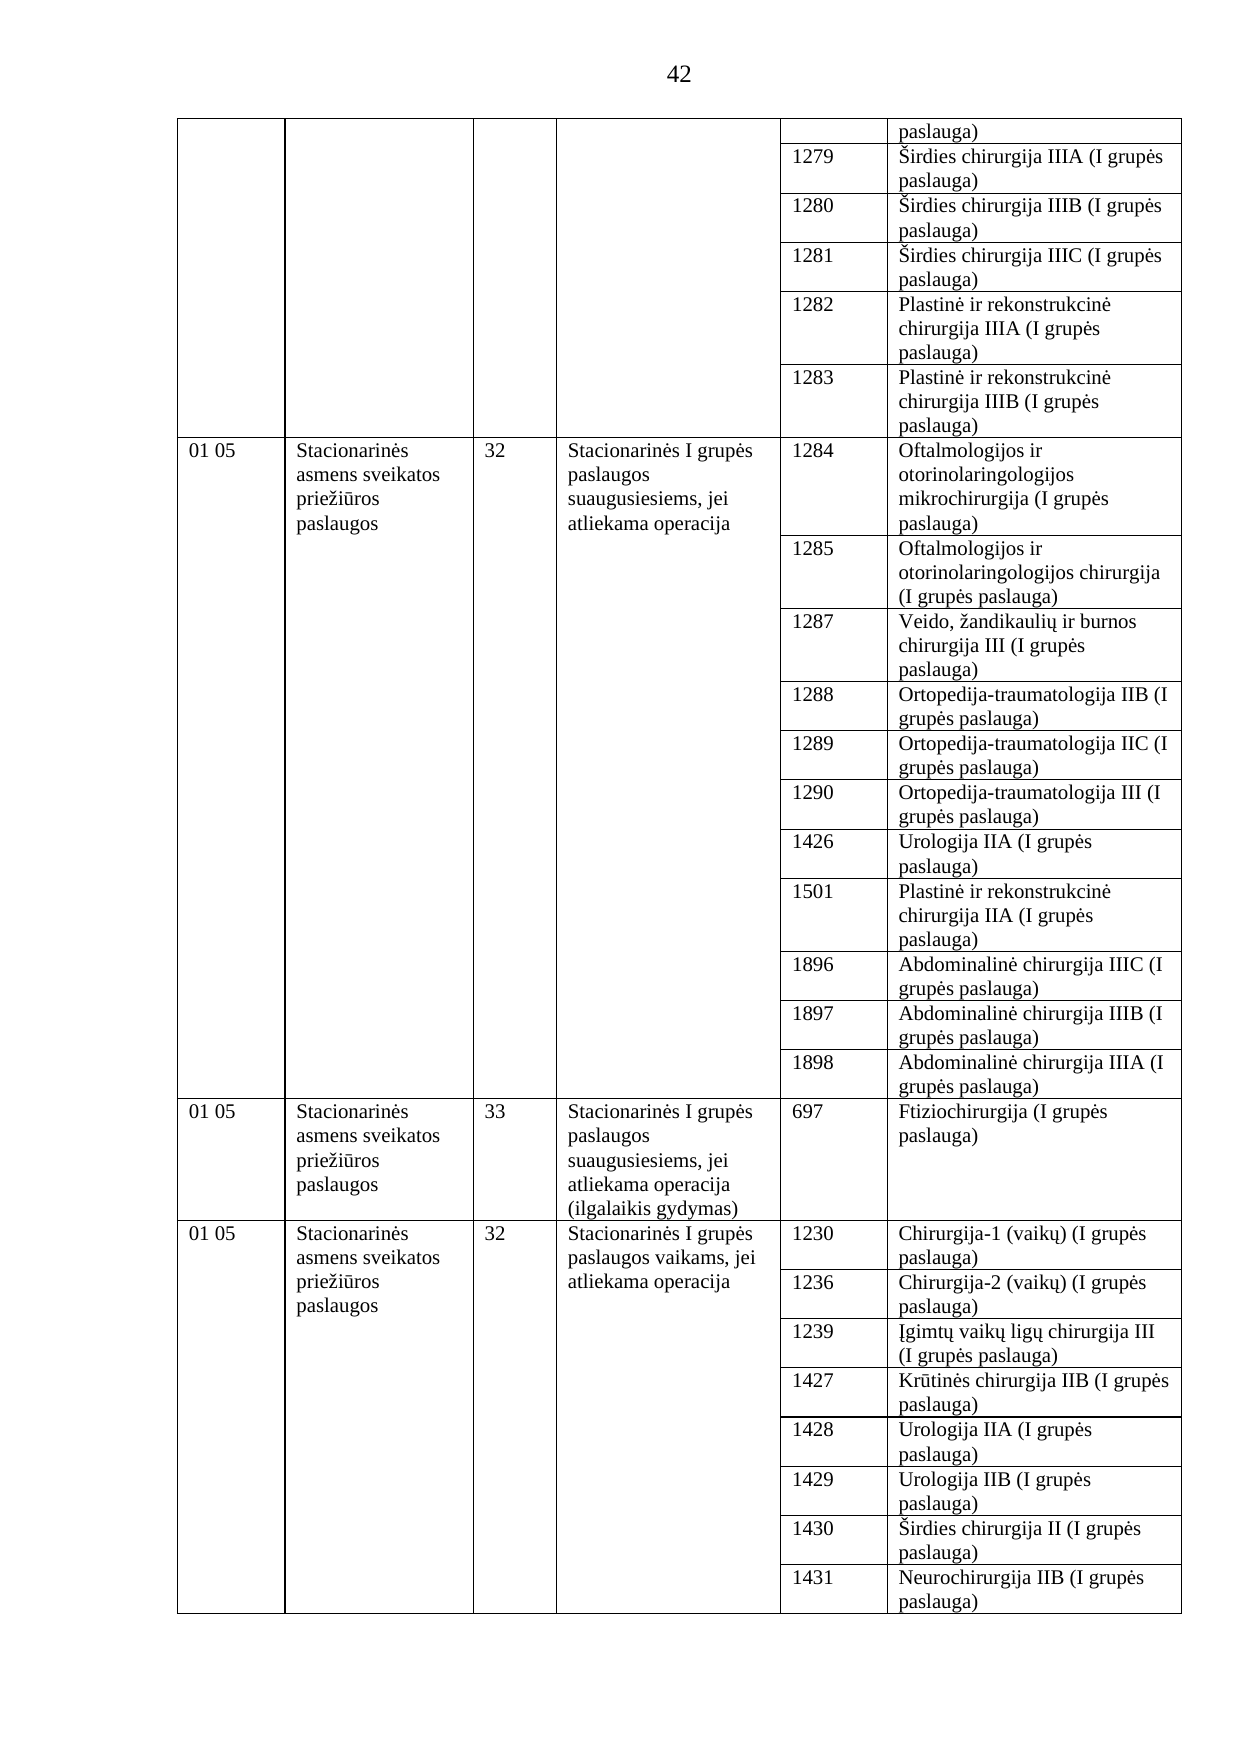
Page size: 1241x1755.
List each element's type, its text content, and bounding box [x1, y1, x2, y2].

table_cell [178, 119, 284, 437]
table_cell 33 [474, 1099, 556, 1220]
table_cell 1426 [781, 830, 887, 878]
table_cell Širdies chirurgija II (I grupės paslauga) [888, 1516, 1181, 1564]
table_cell Ftiziochirurgija (I grupės paslauga) [888, 1099, 1181, 1220]
table_cell [557, 119, 780, 437]
table_cell Plastinė ir rekonstrukcinė chirurgija IIA (I grupės paslauga) [888, 879, 1181, 951]
table_cell 1428 [781, 1418, 887, 1466]
table_cell Stacionarinės asmens sveikatos priežiūros paslaugos [286, 1221, 473, 1613]
table_cell 1431 [781, 1565, 887, 1613]
table_cell Įgimtų vaikų ligų chirurgija III (I grupės paslauga) [888, 1319, 1181, 1367]
table_cell 1289 [781, 731, 887, 779]
table_cell 1283 [781, 365, 887, 437]
table_cell 1427 [781, 1368, 887, 1416]
table_cell 1281 [781, 243, 887, 291]
table_cell Širdies chirurgija IIIA (I grupės paslauga) [888, 144, 1181, 192]
table_cell Urologija IIB (I grupės paslauga) [888, 1467, 1181, 1515]
table_cell Ortopedija-traumatologija III (I grupės paslauga) [888, 780, 1181, 828]
table_cell Chirurgija-2 (vaikų) (I grupės paslauga) [888, 1270, 1181, 1318]
table_cell 1236 [781, 1270, 887, 1318]
table_cell Stacionarinės asmens sveikatos priežiūros paslaugos [286, 1099, 473, 1220]
table_cell Oftalmologijos ir otorinolaringologijos chirurgija (I grupės paslauga) [888, 536, 1181, 608]
table_cell [781, 119, 887, 143]
table_cell 1287 [781, 609, 887, 681]
table_cell 1282 [781, 292, 887, 364]
table_cell Plastinė ir rekonstrukcinė chirurgija IIIB (I grupės paslauga) [888, 365, 1181, 437]
table_cell Širdies chirurgija IIIB (I grupės paslauga) [888, 194, 1181, 242]
table_cell Stacionarinės asmens sveikatos priežiūros paslaugos [286, 438, 473, 1098]
table_cell Chirurgija-1 (vaikų) (I grupės paslauga) [888, 1221, 1181, 1269]
table_cell [286, 119, 473, 437]
table_cell 1285 [781, 536, 887, 608]
table_cell Abdominalinė chirurgija IIIB (I grupės paslauga) [888, 1001, 1181, 1049]
table_cell Širdies chirurgija IIIC (I grupės paslauga) [888, 243, 1181, 291]
table_cell 1288 [781, 682, 887, 730]
table_cell 697 [781, 1099, 887, 1220]
table_cell 1898 [781, 1050, 887, 1098]
table_cell Ortopedija-traumatologija IIB (I grupės paslauga) [888, 682, 1181, 730]
table_cell 1430 [781, 1516, 887, 1564]
table_cell Oftalmologijos ir otorinolaringologijos mikrochirurgija (I grupės paslauga) [888, 438, 1181, 534]
table_cell Veido, žandikaulių ir burnos chirurgija III (I grupės paslauga) [888, 609, 1181, 681]
table_cell 1896 [781, 952, 887, 1000]
table_cell [474, 119, 556, 437]
table_cell 1239 [781, 1319, 887, 1367]
table_cell Plastinė ir rekonstrukcinė chirurgija IIIA (I grupės paslauga) [888, 292, 1181, 364]
table_cell Stacionarinės I grupės paslaugos suaugusiesiems, jei atliekama operacija [557, 438, 780, 1098]
table_cell 1501 [781, 879, 887, 951]
table_cell Urologija IIA (I grupės paslauga) [888, 1418, 1181, 1466]
table_cell Neurochirurgija IIB (I grupės paslauga) [888, 1565, 1181, 1613]
table_cell 01 05 [178, 438, 284, 1098]
table_cell Abdominalinė chirurgija IIIC (I grupės paslauga) [888, 952, 1181, 1000]
table_cell Abdominalinė chirurgija IIIA (I grupės paslauga) [888, 1050, 1181, 1098]
table_cell 1279 [781, 144, 887, 192]
table_cell Urologija IIA (I grupės paslauga) [888, 830, 1181, 878]
table_cell 1429 [781, 1467, 887, 1515]
table_cell 1290 [781, 780, 887, 828]
table_cell Krūtinės chirurgija IIB (I grupės paslauga) [888, 1368, 1181, 1416]
table_cell 1280 [781, 194, 887, 242]
table_cell 32 [474, 1221, 556, 1613]
table_cell Stacionarinės I grupės paslaugos suaugusiesiems, jei atliekama operacija (ilgalaikis gydymas) [557, 1099, 780, 1220]
table_cell 1284 [781, 438, 887, 534]
table_cell 32 [474, 438, 556, 1098]
table_cell 01 05 [178, 1221, 284, 1613]
table_cell 01 05 [178, 1099, 284, 1220]
table_cell Ortopedija-traumatologija IIC (I grupės paslauga) [888, 731, 1181, 779]
table_cell Stacionarinės I grupės paslaugos vaikams, jei atliekama operacija [557, 1221, 780, 1613]
table_cell paslauga) [888, 119, 1181, 143]
table_cell 1897 [781, 1001, 887, 1049]
table_cell 1230 [781, 1221, 887, 1269]
